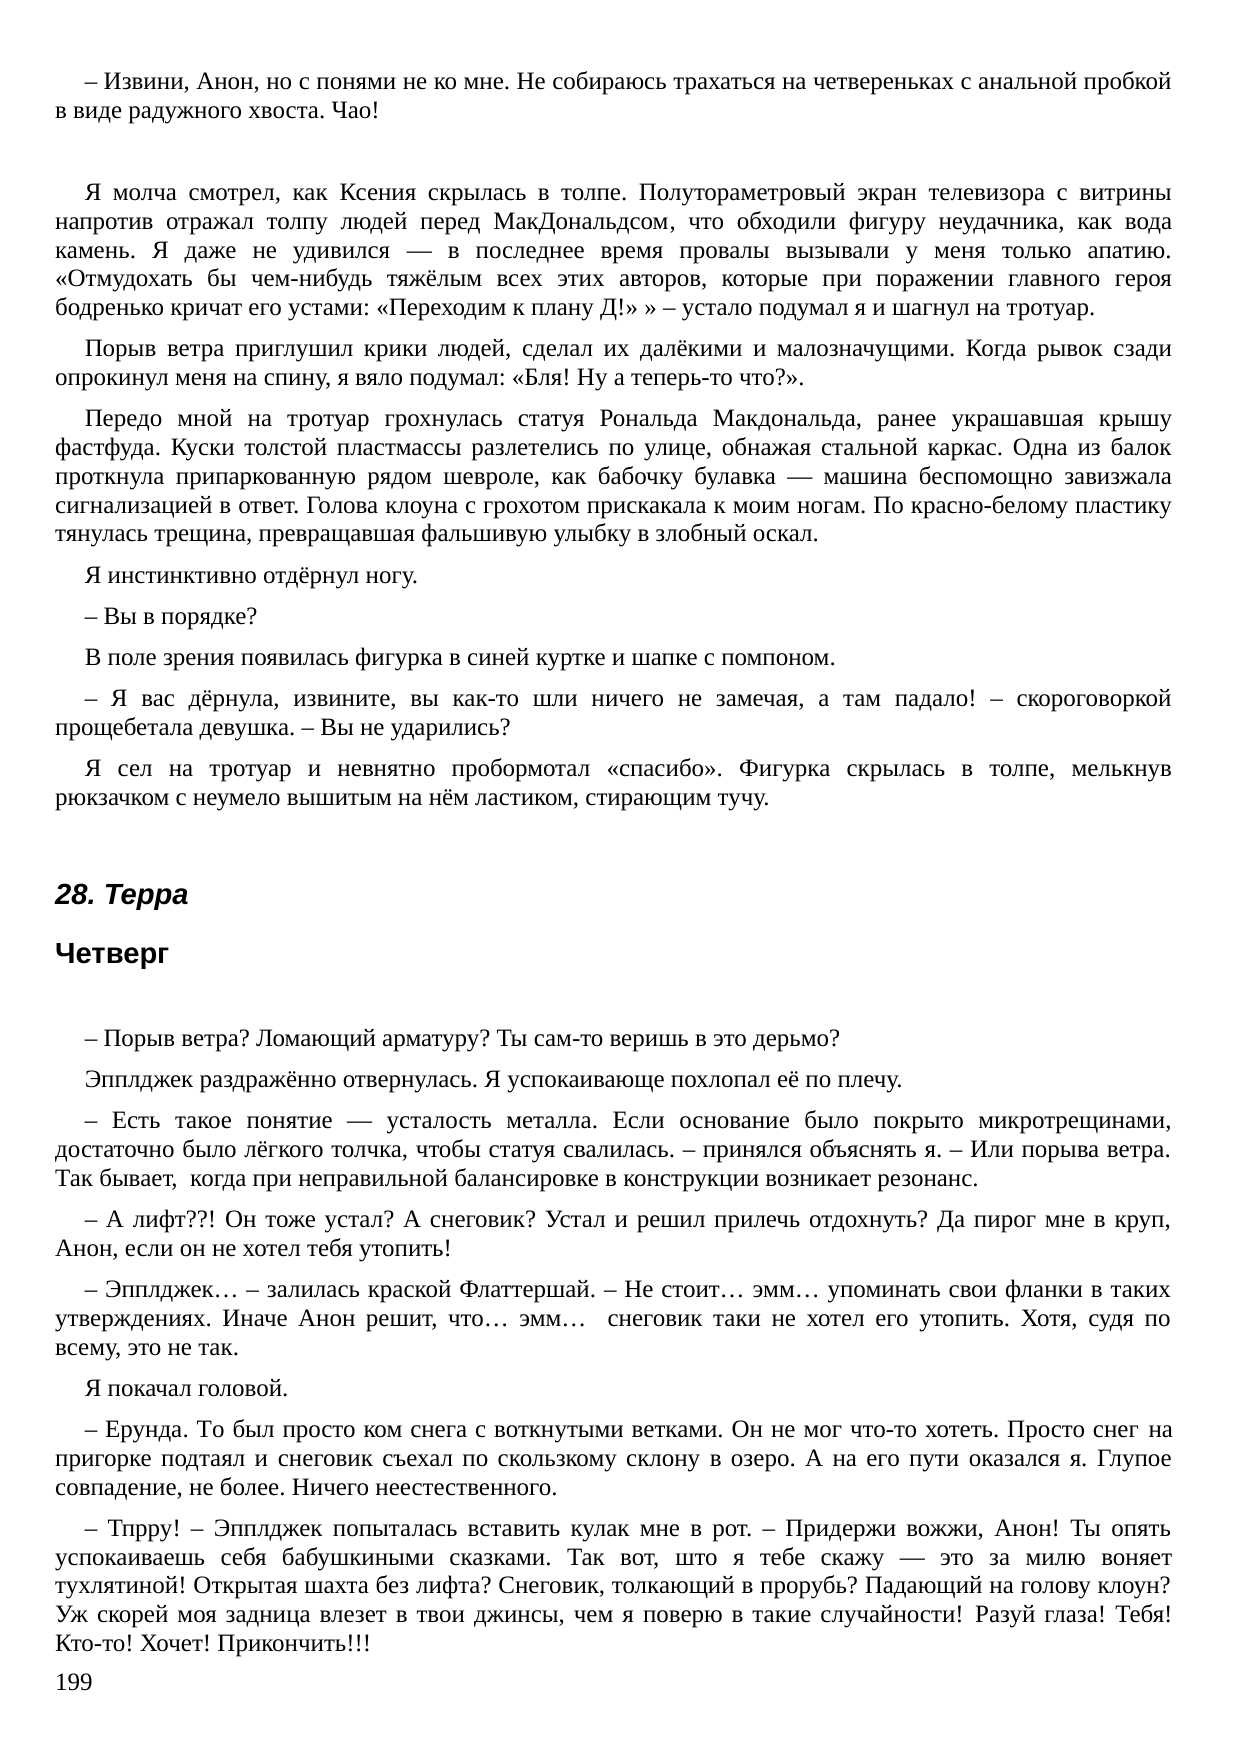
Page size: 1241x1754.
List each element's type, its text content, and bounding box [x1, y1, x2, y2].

text – Я вас дёрнула, извините, вы как-то шли ничего не замечая, а там падало! – скороговоркой прощебетала девушка. – Вы не ударились? [55, 683, 1173, 741]
text Передо мной на тротуар грохнулась статуя Рональда Макдональда, ранее украшавшая крышу фастфуда. Куски толстой пластмассы разлетелись по улице, обнажая стальной каркас. Одна из балок проткнула припаркованную рядом шевроле, как бабочку булавка — машина беспомощно завизжала сигнализацией в ответ. Голова клоуна с грохотом прискакала к моим ногам. По красно-белому пластику тянулась трещина, превращавшая фальшивую улыбку в злобный оскал. [55, 403, 1173, 547]
text Я молча смотрел, как Ксения скрылась в толпе. Полутораметровый экран телевизора с витрины напротив отражал толпу людей перед МакДональдсом, что обходили фигуру неудачника, как вода камень. Я даже не удивился — в последнее время провалы вызывали у меня только апатию. «Отмудохать бы чем-нибудь тяжёлым всех этих авторов, которые при поражении главного героя бодренько кричат его устами: «Переходим к плану Д!» » – устало подумал я и шагнул на тротуар. [55, 177, 1173, 321]
subtitle Четверг [55, 936, 1173, 969]
text Эпплджек раздражённо отвернулась. Я успокаивающе похлопал её по плечу. [55, 1064, 1173, 1093]
text Я сел на тротуар и невнятно пробормотал «спасибо». Фигурка скрылась в толпе, мелькнув рюкзачком с неумело вышитым на нём ластиком, стирающим тучу. [55, 753, 1173, 811]
text – Вы в порядке? [55, 601, 1173, 630]
text – А лифт??! Он тоже устал? А снеговик? Устал и решил прилечь отдохнуть? Да пирог мне в круп, Анон, если он не хотел тебя утопить! [55, 1204, 1173, 1262]
text – Эпплджек… – залилась краской Флаттершай. – Не стоит… эмм… упоминать свои фланки в таких утверждениях. Иначе Анон решит, что… эмм… снеговик таки не хотел его утопить. Хотя, судя по всему, это не так. [55, 1274, 1173, 1361]
text Я покачал головой. [55, 1373, 1173, 1402]
subtitle 28. Терра [55, 877, 1173, 911]
text – Извини, Анон, но с понями не ко мне. Не собираюсь трахаться на четвереньках с анальной пробкой в виде радужного хвоста. Чао! [55, 66, 1173, 123]
text – Порыв ветра? Ломающий арматуру? Ты сам-то веришь в это дерьмо? [55, 1023, 1173, 1052]
text Я инстинктивно отдёрнул ногу. [55, 560, 1173, 588]
text – Есть такое понятие — усталость металла. Если основание было покрыто микротрещинами, достаточно было лёгкого толчка, чтобы статуя свалилась. – принялся объяснять я. – Или порыва ветра. Так бывает, когда при неправильной балансировке в конструкции возникает резонанс. [55, 1106, 1173, 1192]
text В поле зрения появилась фигурка в синей куртке и шапке с помпоном. [55, 642, 1173, 671]
text – Ерунда. То был просто ком снега с воткнутыми ветками. Он не мог что-то хотеть. Просто снег на пригорке подтаял и снеговик съехал по скользкому склону в озеро. А на его пути оказался я. Глупое совпадение, не более. Ничего неестественного. [55, 1414, 1173, 1501]
text Порыв ветра приглушил крики людей, сделал их далёкими и малозначущими. Когда рывок сзади опрокинул меня на спину, я вяло подумал: «Бля! Ну а теперь-то что?». [55, 333, 1173, 391]
text – Тпрру! – Эпплджек попыталась вставить кулак мне в рот. – Придержи вожжи, Анон! Ты опять успокаиваешь себя бабушкиными сказками. Так вот, што я тебе скажу — это за милю воняет тухлятиной! Открытая шахта без лифта? Снеговик, толкающий в прорубь? Падающий на голову клоун? Уж скорей моя задница влезет в твои джинсы, чем я поверю в такие случайности! Разуй глаза! Тебя! Кто-то! Хочет! Прикончить!!! [55, 1513, 1173, 1657]
